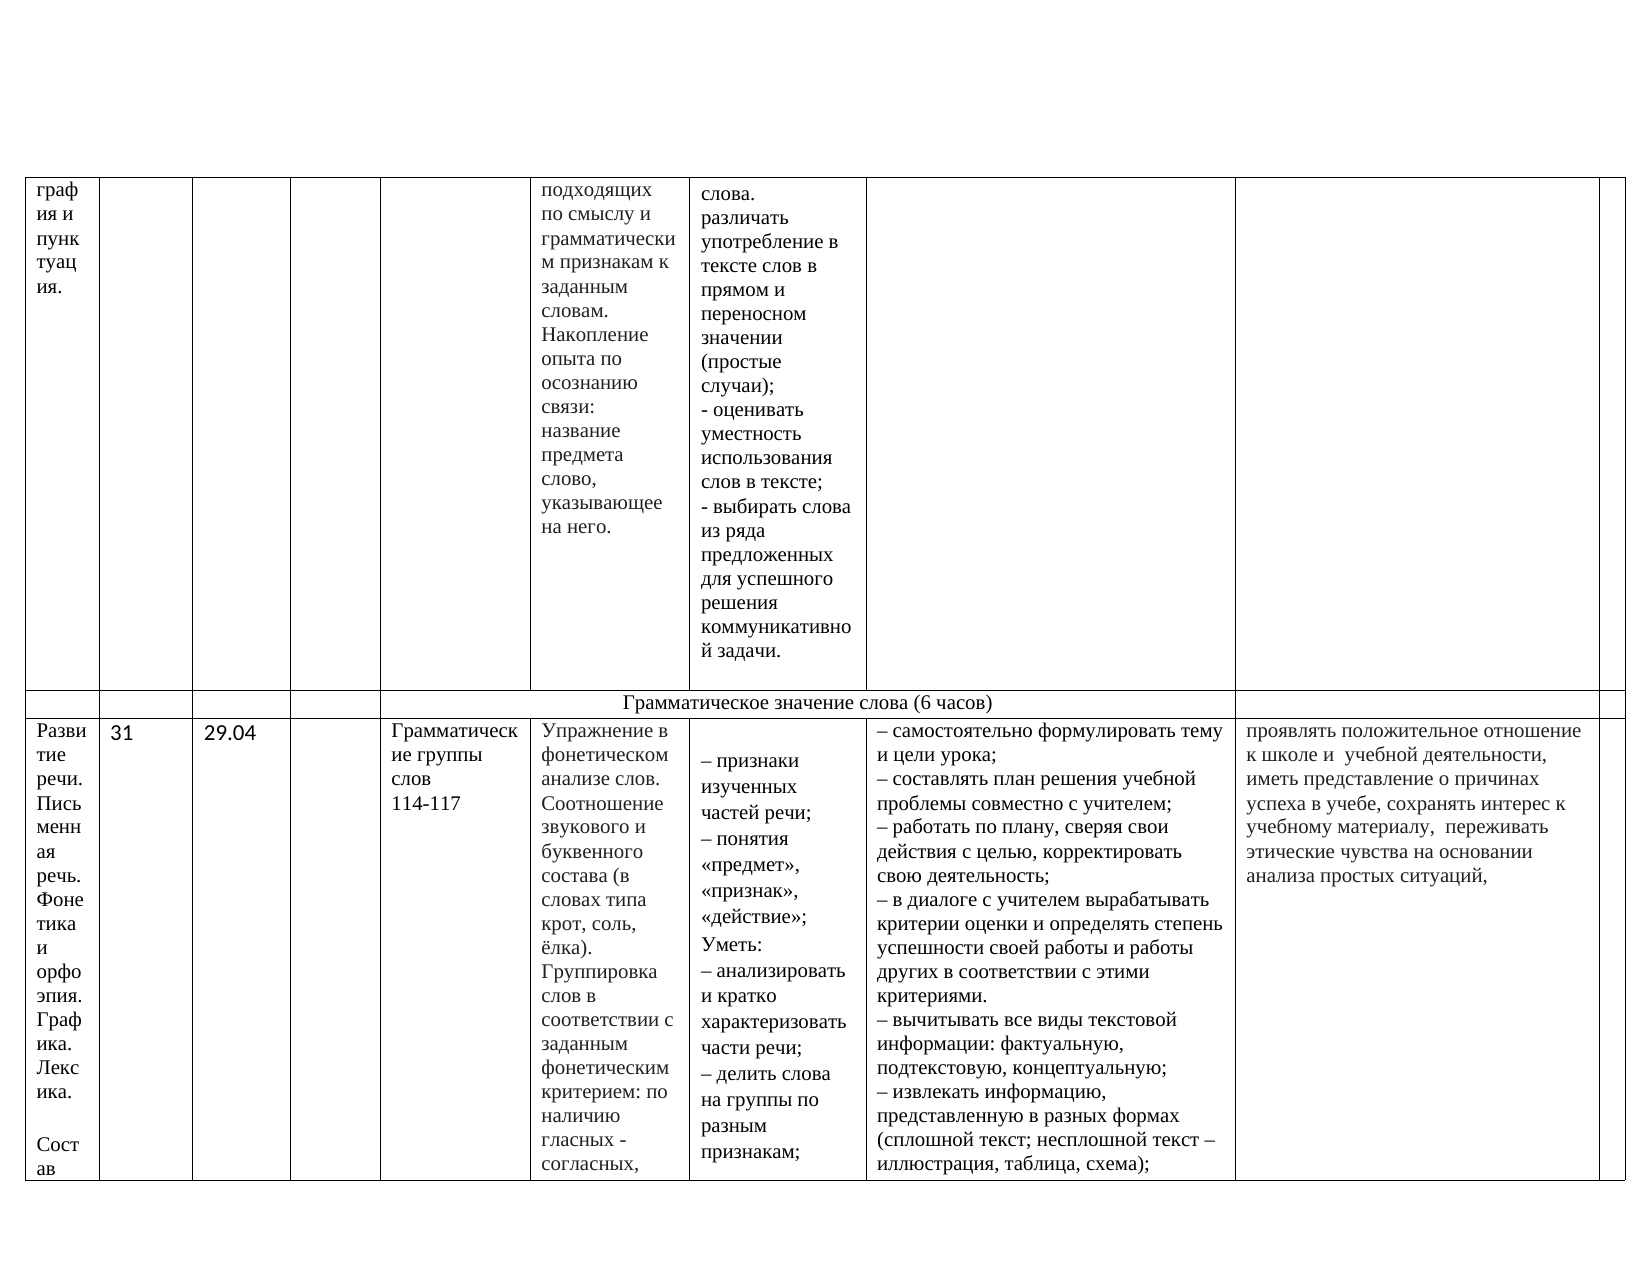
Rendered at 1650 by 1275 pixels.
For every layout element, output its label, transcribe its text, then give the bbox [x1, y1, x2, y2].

table_cell слова. различать употребление в тексте слов в прямом и переносном значении (простые случаи); - оценивать уместность использования слов в тексте; - выбирать слова из ряда предложенных для успешного решения коммуникативной задачи. [690, 178, 866, 690]
table_cell Упражнение в фонетическом анализе слов. Соотношение звукового и буквенного состава (в словах типа крот, соль, ёлка). Группировка слов в соответствии с заданным фонетическим критерием: по наличию гласных - согласных, [531, 719, 689, 1180]
table_cell 31 [100, 719, 192, 1180]
table_cell [193, 178, 290, 690]
table_cell [291, 691, 380, 718]
table_cell Развитие речи. Письменная речь. Фонетика и орфоэпия. Графика. Лексика. Состав [26, 719, 99, 1180]
table_cell [291, 178, 380, 690]
table_cell [1600, 719, 1625, 1180]
table_cell – самостоятельно формулировать тему и цели урока; – составлять план решения учебной проблемы совместно с учителем; – работать по плану, сверяя свои действия с целью, корректировать свою деятельность; – в диалоге с учителем вырабатывать критерии оценки и определять степень успешности своей работы и работы других в соответствии с этими критериями. – вычитывать все виды текстовой информации: фактуальную, подтекстовую, концептуальную; – извлекать информацию, представленную в разных формах (сплошной текст; несплошной текст – иллюстрация, таблица, схема); [867, 719, 1235, 1180]
table_cell 29.04 [193, 719, 290, 1180]
table_cell [291, 719, 380, 1180]
table_cell графия и пунктуация. [26, 178, 99, 690]
table_cell [1236, 691, 1599, 718]
table_cell [1600, 691, 1625, 718]
table_cell – признаки изученных частей речи; – понятия «предмет», «признак», «действие»; Уметь: – анализировать и кратко характеризовать части речи; – делить слова на группы по разным признакам; [690, 719, 866, 1180]
table_cell [193, 691, 290, 718]
table_cell [1236, 178, 1599, 690]
table_cell [100, 178, 192, 690]
table_cell [1600, 178, 1625, 690]
table_cell Грамматическое значение слова (6 часов) [381, 691, 1235, 718]
table_cell Грамматические группы слов 114-117 [381, 719, 530, 1180]
table_cell [26, 691, 99, 718]
table_cell [867, 178, 1235, 690]
table_cell [381, 178, 530, 690]
table_cell подходящих по смыслу и грамматическим признакам к заданным словам. Накопление опыта по осознанию связи: название предмета слово, указывающее на него. [531, 178, 689, 690]
table_cell проявлять положительное отношение к школе и учебной деятельности, иметь представление о причинах успеха в учебе, сохранять интерес к учебному материалу, переживать этические чувства на основании анализа простых ситуаций, [1236, 719, 1599, 1180]
table_cell [100, 691, 192, 718]
